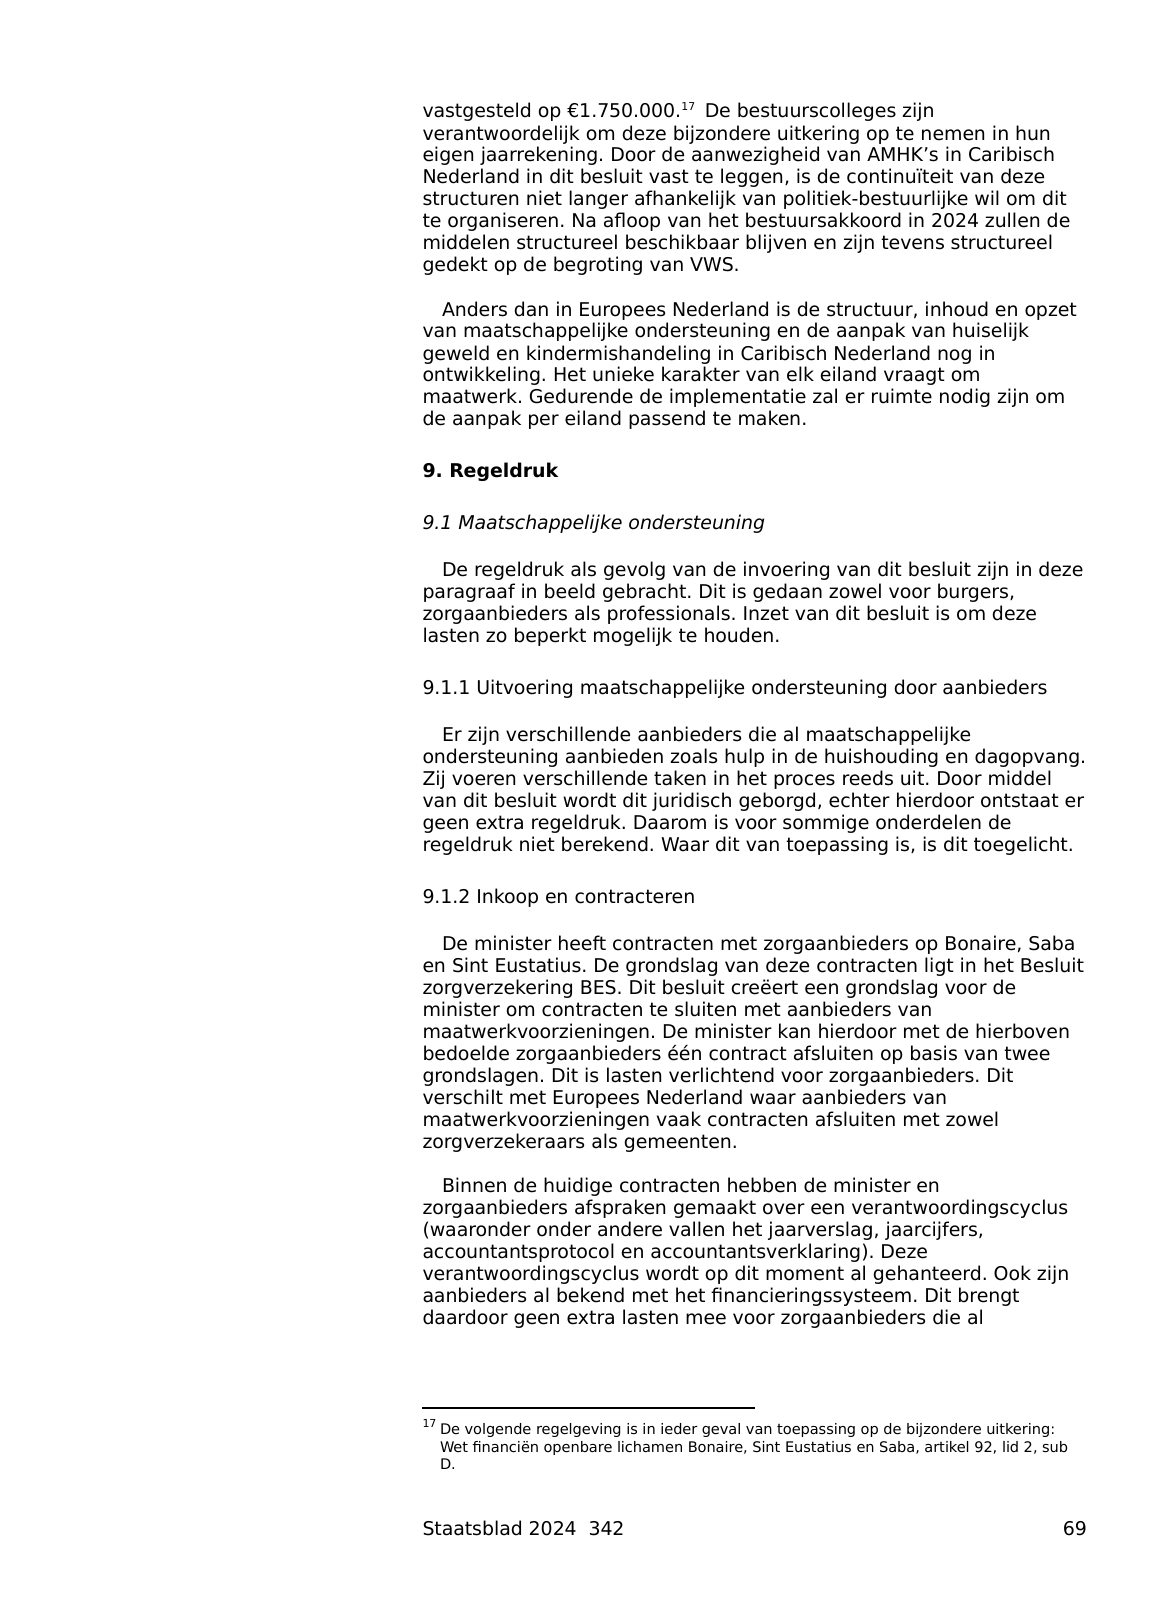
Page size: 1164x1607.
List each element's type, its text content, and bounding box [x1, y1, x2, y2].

subtitle 9. Regeldruk [422, 460, 1087, 482]
text De minister heeft contracten met zorgaanbieders op Bonaire, Saba en Sint Eustatius. De grondslag van deze contracten ligt in het Besluit zorgverzekering BES. Dit besluit creëert een grondslag voor de minister om contracten te sluiten met aanbieders van maatwerkvoorzieningen. De minister kan hierdoor met de hierboven bedoelde zorgaanbieders één contract afsluiten op basis van twee grondslagen. Dit is lasten verlichtend voor zorgaanbieders. Dit verschilt met Europees Nederland waar aanbieders van maatwerkvoorzieningen vaak contracten afsluiten met zowel zorgverzekeraars als gemeenten. [422, 933, 1087, 1153]
text De volgende regelgeving is in ieder geval van toepassing op de bijzondere uitkering: Wet financiën openbare lichamen Bonaire, Sint Eustatius en Saba, artikel 92, lid 2, sub D. [422, 1417, 1087, 1473]
text Er zijn verschillende aanbieders die al maatschappelijke ondersteuning aanbieden zoals hulp in de huishouding en dagopvang. Zij voeren verschillende taken in het proces reeds uit. Door middel van dit besluit wordt dit juridisch geborgd, echter hierdoor ontstaat er geen extra regeldruk. Daarom is voor sommige onderdelen de regeldruk niet berekend. Waar dit van toepassing is, is dit toegelicht. [422, 724, 1087, 856]
subtitle 9.1.1 Uitvoering maatschappelijke ondersteuning door aanbieders [422, 677, 1087, 699]
text Binnen de huidige contracten hebben de minister en zorgaanbieders afspraken gemaakt over een verantwoordingscyclus (waaronder onder andere vallen het jaarverslag, jaarcijfers, accountantsprotocol en accountantsverklaring). Deze verantwoordingscyclus wordt op dit moment al gehanteerd. Ook zijn aanbieders al bekend met het financieringssysteem. Dit brengt daardoor geen extra lasten mee voor zorgaanbieders die al [422, 1175, 1087, 1329]
text Anders dan in Europees Nederland is de structuur, inhoud en opzet van maatschappelijke ondersteuning en de aanpak van huiselijk geweld en kindermishandeling in Caribisch Nederland nog in ontwikkeling. Het unieke karakter van elk eiland vraagt om maatwerk. Gedurende de implementatie zal er ruimte nodig zijn om de aanpak per eiland passend te maken. [422, 298, 1087, 430]
subtitle 9.1 Maatschappelijke ondersteuning [422, 512, 1087, 534]
subtitle 9.1.2 Inkoop en contracteren [422, 886, 1087, 908]
text De regeldruk als gevolg van de invoering van dit besluit zijn in deze paragraaf in beeld gebracht. Dit is gedaan zowel voor burgers, zorgaanbieders als professionals. Inzet van dit besluit is om deze lasten zo beperkt mogelijk te houden. [422, 559, 1087, 647]
text vastgesteld op €1.750.000. De bestuurscolleges zijn verantwoordelijk om deze bijzondere uitkering op te nemen in hun eigen jaarrekening. Door de aanwezigheid van AMHK’s in Caribisch Nederland in dit besluit vast te leggen, is de continuïteit van deze structuren niet langer afhankelijk van politiek-bestuurlijke wil om dit te organiseren. Na afloop van het bestuursakkoord in 2024 zullen de middelen structureel beschikbaar blijven en zijn tevens structureel gedekt op de begroting van VWS. [422, 100, 1087, 276]
